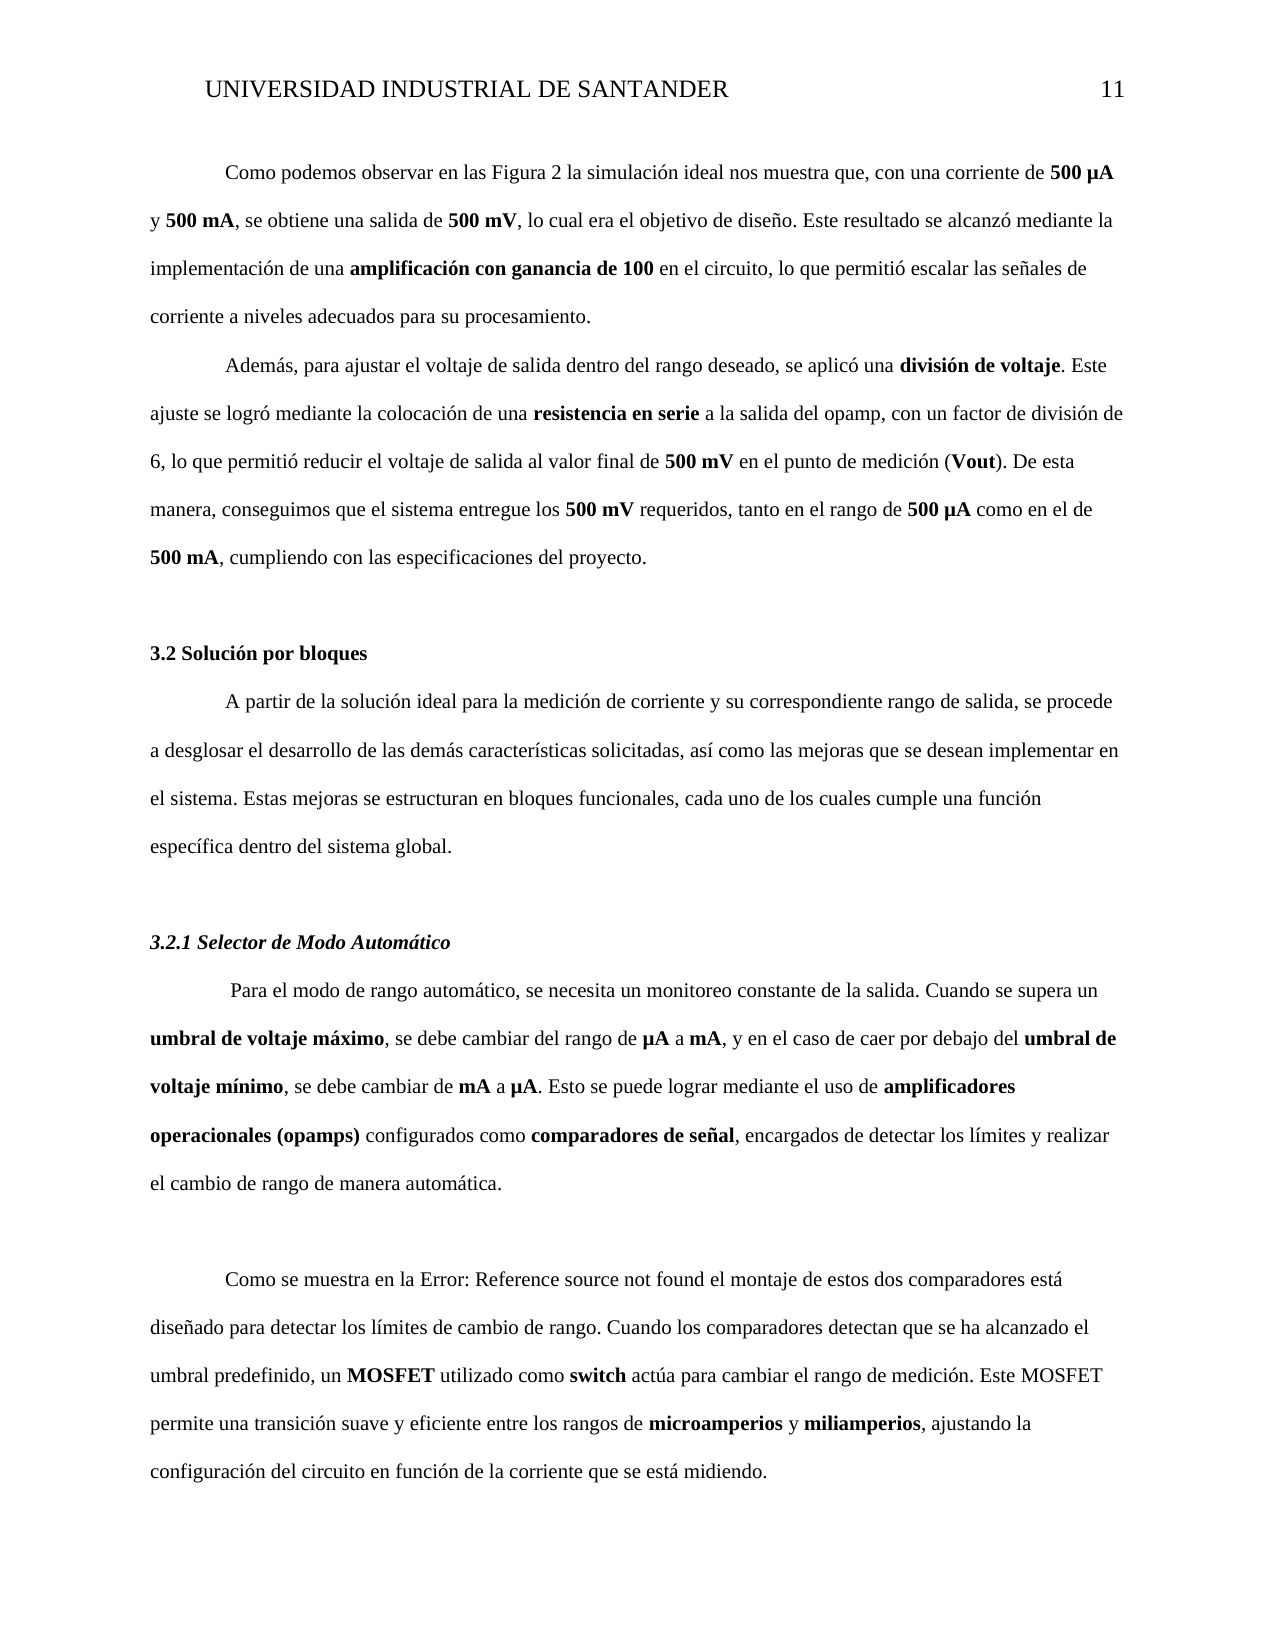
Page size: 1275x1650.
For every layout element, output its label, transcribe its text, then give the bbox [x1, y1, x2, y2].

text Como podemos observar en las Figura 2 la simulación ideal nos muestra que, con una corriente de 500 µA y 500 mA, se obtiene una salida de 500 mV, lo cual era el objetivo de diseño. Este resultado se alcanzó mediante la implementación de una amplificación con ganancia de 100 en el circuito, lo que permitió escalar las señales de corriente a niveles adecuados para su procesamiento. [150, 160, 1125, 328]
subtitle 3.2.1 Selector de Modo Automático [150, 930, 1125, 954]
text Además, para ajustar el voltaje de salida dentro del rango deseado, se aplicó una división de voltaje. Este ajuste se logró mediante la colocación de una resistencia en serie a la salida del opamp, con un factor de división de 6, lo que permitió reducir el voltaje de salida al valor final de 500 mV en el punto de medición (Vout). De esta manera, conseguimos que el sistema entregue los 500 mV requeridos, tanto en el rango de 500 µA como en el de 500 mA, cumpliendo con las especificaciones del proyecto. [150, 353, 1125, 569]
text Como se muestra en la Figura 3 el montaje de estos dos comparadores está diseñado para detectar los límites de cambio de rango. Cuando los comparadores detectan que se ha alcanzado el umbral predefinido, un MOSFET utilizado como switch actúa para cambiar el rango de medición. Este MOSFET permite una transición suave y eficiente entre los rangos de microamperios y miliamperios, ajustando la configuración del circuito en función de la corriente que se está midiendo. [150, 1267, 1125, 1483]
subtitle 3.2 Solución por bloques [150, 641, 1125, 665]
text A partir de la solución ideal para la medición de corriente y su correspondiente rango de salida, se procede a desglosar el desarrollo de las demás características solicitadas, así como las mejoras que se desean implementar en el sistema. Estas mejoras se estructuran en bloques funcionales, cada uno de los cuales cumple una función específica dentro del sistema global. [150, 689, 1125, 858]
text Para el modo de rango automático, se necesita un monitoreo constante de la salida. Cuando se supera un umbral de voltaje máximo, se debe cambiar del rango de µA a mA, y en el caso de caer por debajo del umbral de voltaje mínimo, se debe cambiar de mA a µA. Esto se puede lograr mediante el uso de amplificadores operacionales (opamps) configurados como comparadores de señal, encargados de detectar los límites y realizar el cambio de rango de manera automática. [150, 978, 1125, 1195]
